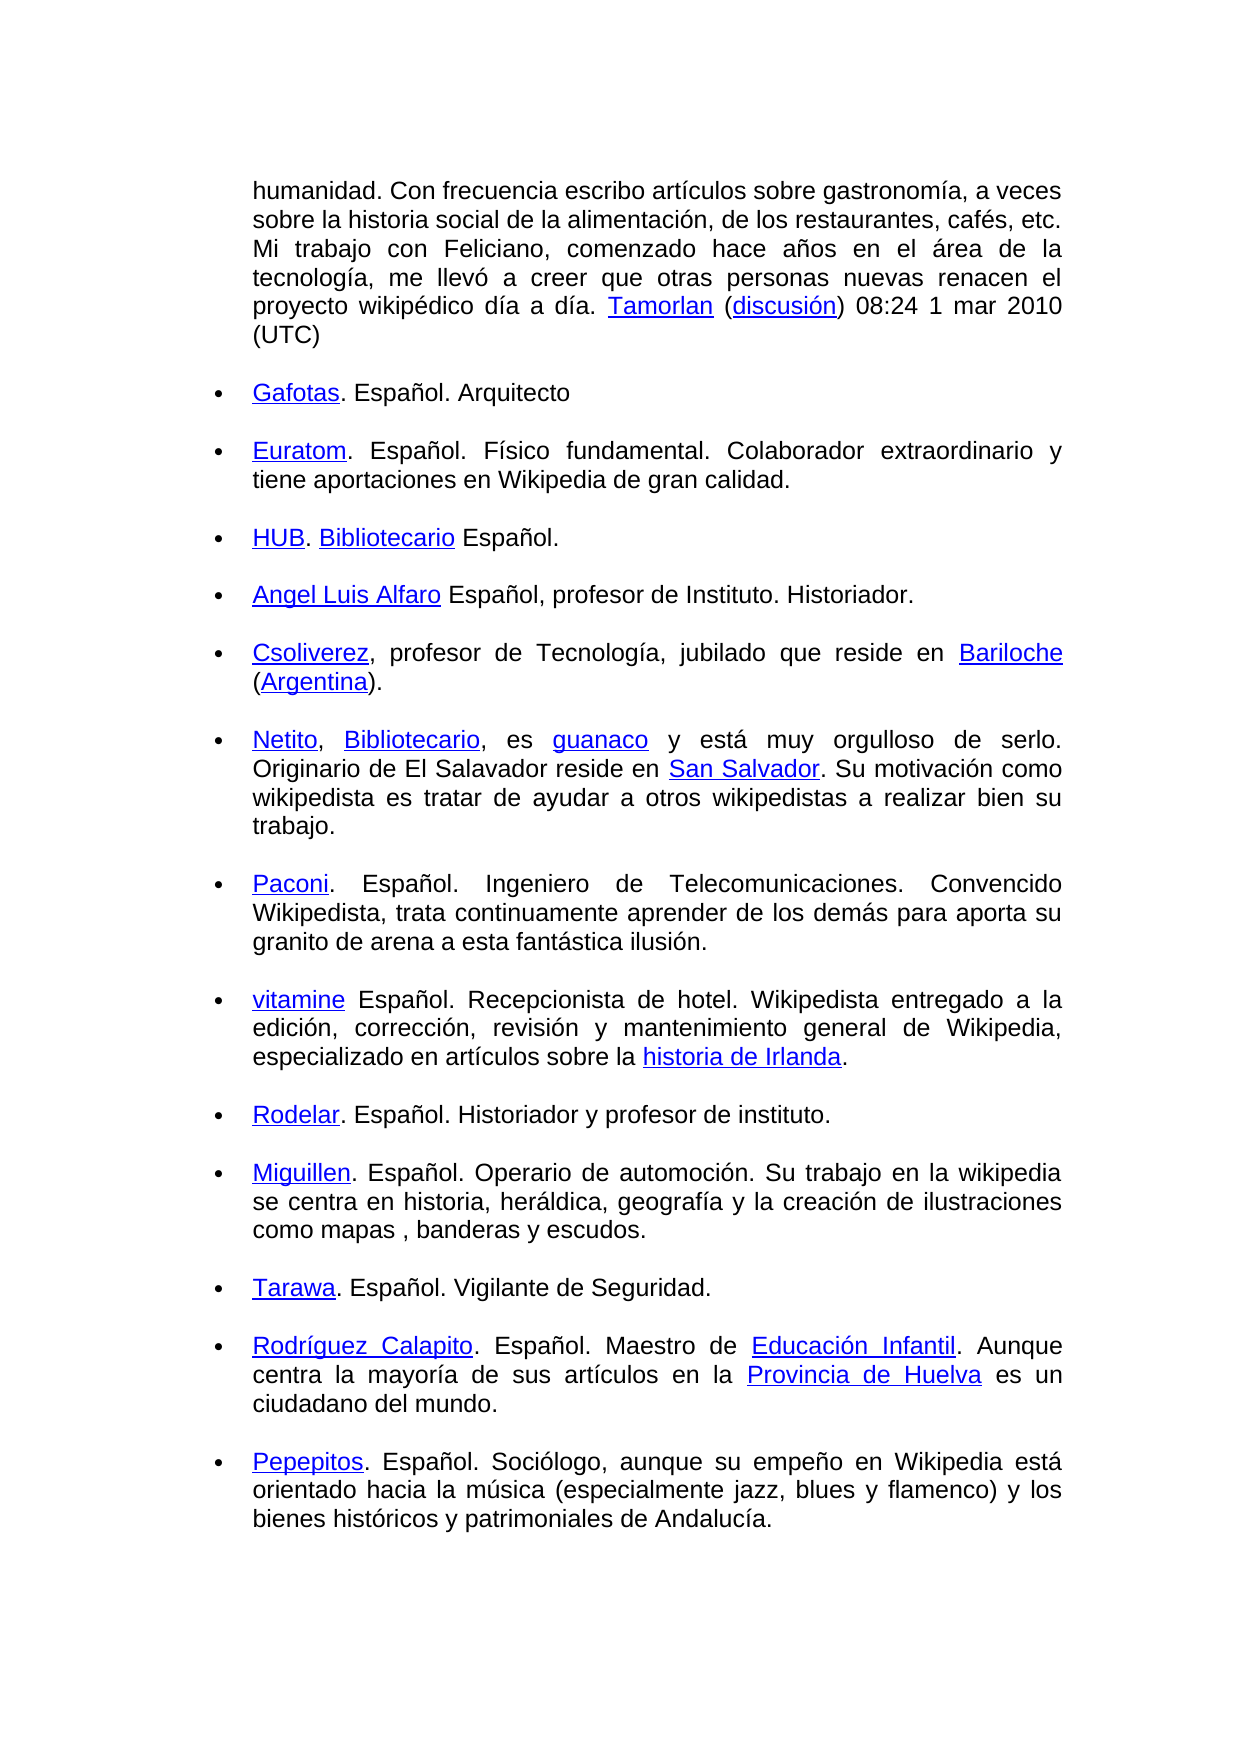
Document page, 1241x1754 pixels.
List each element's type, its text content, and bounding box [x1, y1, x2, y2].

list Tarawa. Español. Vigilante de Seguridad. [215, 1273, 1063, 1302]
list HUB. Bibliotecario Español. [215, 523, 1063, 551]
list Csoliverez, profesor de Tecnología, jubilado que reside en Bariloche (Argentina). [215, 638, 1063, 696]
list humanidad. Con frecuencia escribo artículos sobre gastronomía, a veces sobre la historia social de la alimentación, de los restaurantes, cafés, etc. Mi trabajo con Feliciano, comenzado hace años en el área de la tecnología, me llevó a creer que otras personas nuevas renacen el proyecto wikipédico día a día. Tamorlan (discusión) 08:24 1 mar 2010 (UTC) [215, 176, 1063, 349]
list vitamine Español. Recepcionista de hotel. Wikipedista entregado a la edición, corrección, revisión y mantenimiento general de Wikipedia, especializado en artículos sobre la historia de Irlanda. [215, 985, 1063, 1071]
list Rodelar. Español. Historiador y profesor de instituto. [215, 1100, 1063, 1129]
list Miguillen. Español. Operario de automoción. Su trabajo en la wikipedia se centra en historia, heráldica, geografía y la creación de ilustraciones como mapas , banderas y escudos. [215, 1158, 1063, 1244]
list Angel Luis Alfaro Español, profesor de Instituto. Historiador. [215, 581, 1063, 609]
list Netito, Bibliotecario, es guanaco y está muy orgulloso de serlo. Originario de El Salavador reside en San Salvador. Su motivación como wikipedista es tratar de ayudar a otros wikipedistas a realizar bien su trabajo. [215, 725, 1063, 840]
list Paconi. Español. Ingeniero de Telecomunicaciones. Convencido Wikipedista, trata continuamente aprender de los demás para aporta su granito de arena a esta fantástica ilusión. [215, 869, 1063, 956]
list Gafotas. Español. Arquitecto [215, 378, 1063, 407]
list Rodríguez Calapito. Español. Maestro de Educación Infantil. Aunque centra la mayoría de sus artículos en la Provincia de Huelva es un ciudadano del mundo. [215, 1331, 1063, 1418]
list Pepepitos. Español. Sociólogo, aunque su empeño en Wikipedia está orientado hacia la música (especialmente jazz, blues y flamenco) y los bienes históricos y patrimoniales de Andalucía. [215, 1447, 1063, 1533]
list Euratom. Español. Físico fundamental. Colaborador extraordinario y tiene aportaciones en Wikipedia de gran calidad. [215, 436, 1063, 493]
